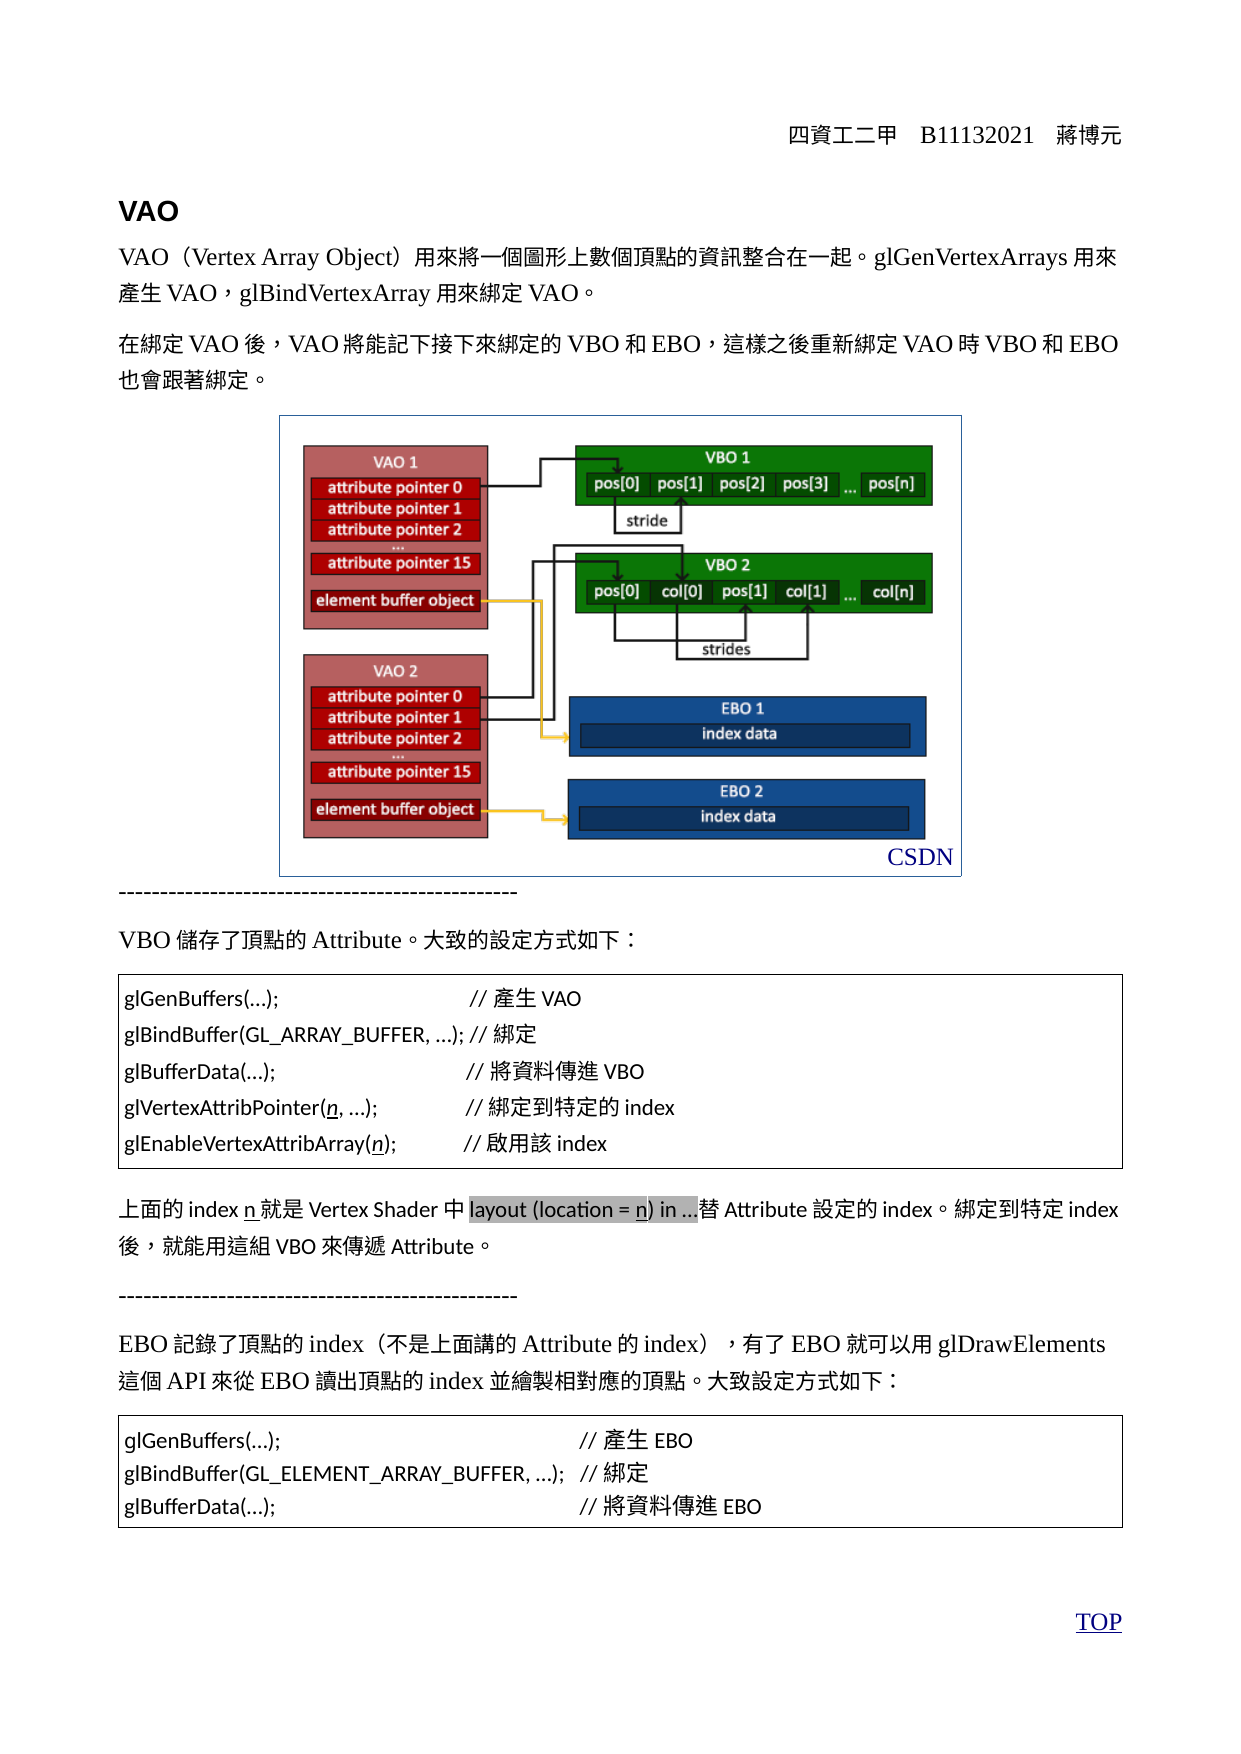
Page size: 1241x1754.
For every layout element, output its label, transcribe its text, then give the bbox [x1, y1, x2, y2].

picture [281, 417, 959, 873]
text ------------------------------------------------ [118, 873, 1122, 904]
text 上面的index n就是Vertex Shader中layout (location = n) in …替Attribute設定的index。綁定到特定index後，就能用這組VBO來傳遞Attribute。 [118, 1192, 1122, 1260]
text VAO（Vertex Array Object）用來將一個圖形上數個頂點的資訊整合在一起。glGenVertexArrays用來產生VAO，glBindVertexArray用來綁定VAO。 [118, 240, 1122, 308]
text ------------------------------------------------ [118, 1280, 1122, 1309]
table_header glGenBuffers(…); // 產生VAO glBindBuffer(GL_ARRAY_BUFFER, …); // 綁定 glBufferData(…); // 將資料傳進VBO glVertexAttribPointer(n, …); // 綁定到特定的index glEnableVertexAttribArray(n); // 啟用該index [119, 975, 1122, 1168]
text VBO儲存了頂點的Attribute。大致的設定方式如下： [118, 923, 1122, 955]
table_header glGenBuffers(…); // 產生EBO glBindBuffer(GL_ELEMENT_ARRAY_BUFFER, …); // 綁定 glBufferData(…); // 將資料傳進EBO [119, 1416, 1122, 1527]
text EBO記錄了頂點的index（不是上面講的Attribute的index），有了EBO就可以用glDrawElements這個API來從EBO讀出頂點的index並繪製相對應的頂點。大致設定方式如下： [118, 1327, 1122, 1396]
text 在綁定VAO後，VAO將能記下接下來綁定的VBO和EBO，這樣之後重新綁定VAO時VBO和EBO也會跟著綁定。 [118, 327, 1122, 395]
subtitle VAO [118, 194, 1122, 227]
